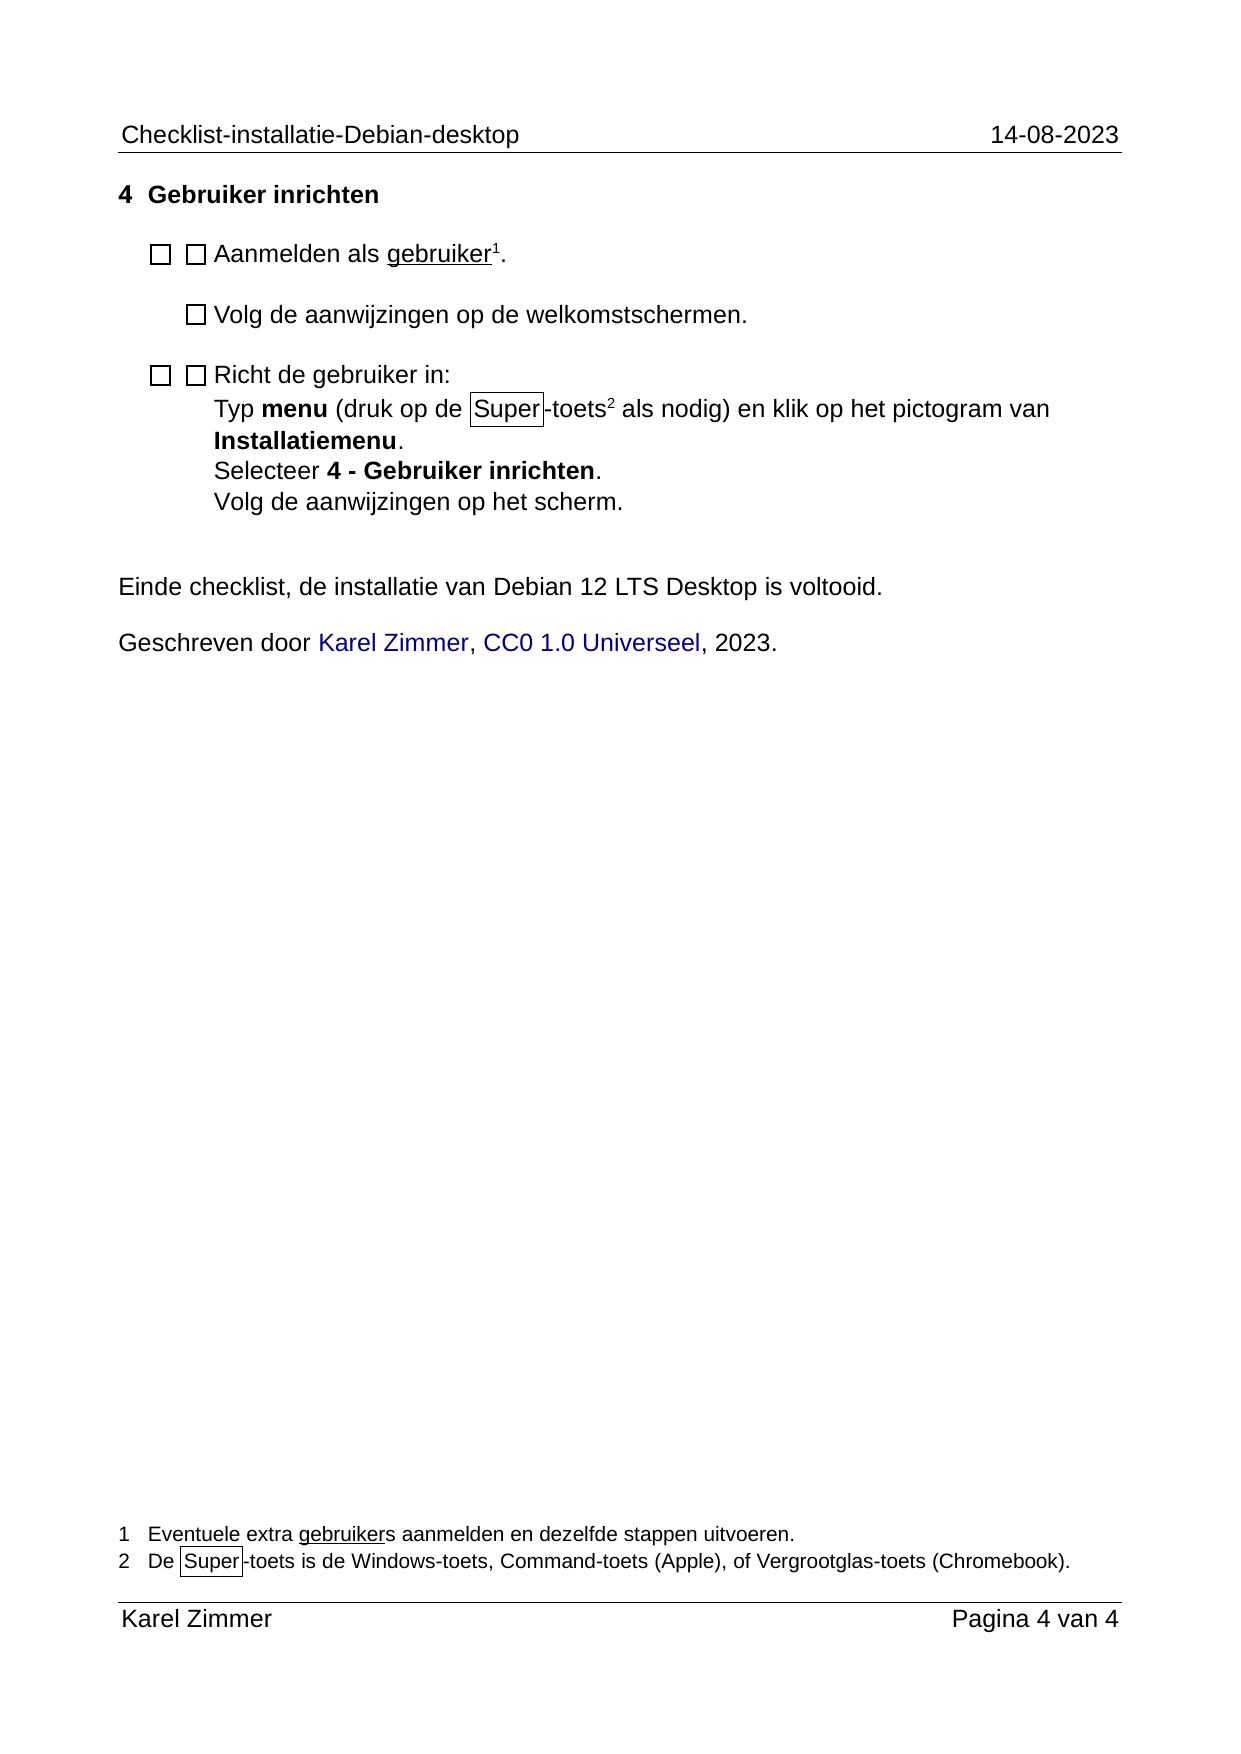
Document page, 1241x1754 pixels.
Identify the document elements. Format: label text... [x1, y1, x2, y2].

table_cell [142, 391, 177, 456]
table_cell [213, 269, 1122, 300]
table_cell [177, 300, 213, 330]
table_cell [142, 300, 177, 330]
table_cell Selecteer 4 - Gebruiker inrichten. [213, 456, 1122, 486]
table_cell Volg de aanwijzingen op het scherm. [213, 486, 1122, 517]
table_cell Richt de gebruiker in: [213, 360, 1122, 391]
table_cell Volg de aanwijzingen op de welkomstschermen. [213, 300, 1122, 330]
table_cell [142, 486, 177, 517]
table_cell [142, 269, 177, 300]
table_cell [177, 391, 213, 456]
table_cell Typ menu (druk op de Super-toets als nodig) en klik op het pictogram van Installatiemenu. [213, 391, 1122, 456]
table_cell [118, 456, 142, 486]
table_cell [213, 330, 1122, 360]
table_cell [142, 330, 177, 360]
table_cell [118, 300, 142, 330]
text Geschreven door Karel Zimmer, CC0 1.0 Universeel, 2023. [118, 629, 1122, 657]
table_cell [177, 330, 213, 360]
table_cell [118, 330, 142, 360]
table_cell [177, 360, 213, 391]
table_cell [142, 360, 177, 391]
text Einde checklist, de installatie van Debian 12 LTS Desktop is voltooid. [118, 573, 1122, 601]
list Gebruiker inrichten [118, 177, 1122, 211]
table_cell [118, 269, 142, 300]
table_header Aanmelden als gebruiker. [213, 239, 1122, 269]
table_cell [118, 360, 142, 391]
table_cell [118, 391, 142, 456]
table_cell [177, 456, 213, 486]
table_header [177, 239, 213, 269]
table_header [142, 239, 177, 269]
table_cell [177, 486, 213, 517]
table_cell [118, 486, 142, 517]
table_cell [142, 456, 177, 486]
table_header [118, 239, 142, 269]
table_cell [177, 269, 213, 300]
